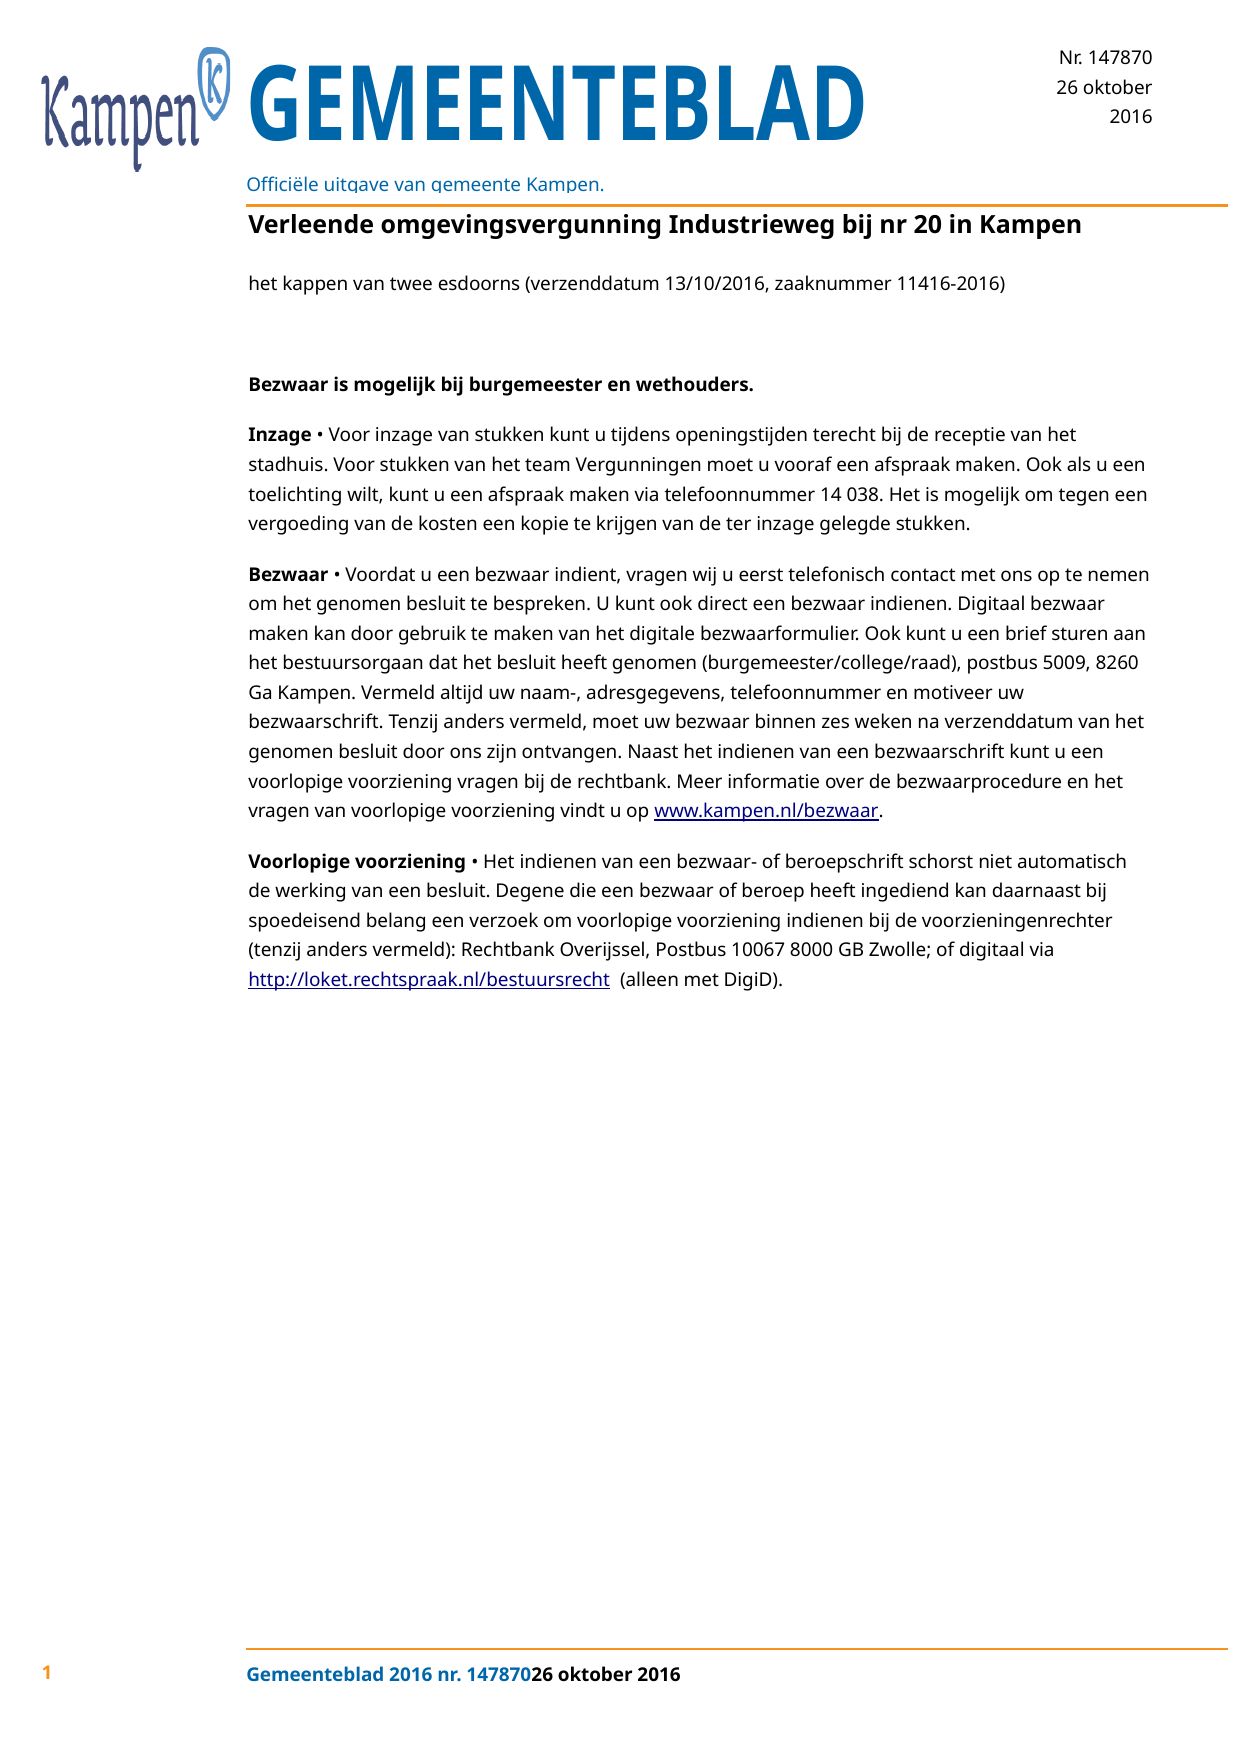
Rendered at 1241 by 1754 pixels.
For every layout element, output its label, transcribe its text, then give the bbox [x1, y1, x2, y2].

text Bezwaar • Voordat u een bezwaar indient, vragen wij u eerst telefonisch contact met ons op te nemen om het genomen besluit te bespreken. U kunt ook direct een bezwaar indienen. Digitaal bezwaar maken kan door gebruik te maken van het digitale bezwaarformulier. Ook kunt u een brief sturen aan het bestuursorgaan dat het besluit heeft genomen (burgemeester/college/raad), postbus 5009, 8260 Ga Kampen. Vermeld altijd uw naam-, adresgegevens, telefoonnummer en motiveer uw bezwaarschrift. Tenzij anders vermeld, moet uw bezwaar binnen zes weken na verzenddatum van het genomen besluit door ons zijn ontvangen. Naast het indienen van een bezwaarschrift kunt u een voorlopige voorziening vragen bij de rechtbank. Meer informatie over de bezwaarprocedure en het vragen van voorlopige voorziening vindt u op www.kampen.nl/bezwaar. [248, 561, 1152, 823]
text Verleende omgevingsvergunning Industrieweg bij nr 20 in Kampen [248, 207, 1152, 241]
text Bezwaar is mogelijk bij burgemeester en wethouders. [248, 371, 1152, 397]
text het kappen van twee esdoorns (verzenddatum 13/10/2016, zaaknummer 11416-2016) [248, 270, 1152, 296]
picture [41, 47, 231, 172]
text Inzage • Voor inzage van stukken kunt u tijdens openingstijden terecht bij de receptie van het stadhuis. Voor stukken van het team Vergunningen moet u vooraf een afspraak maken. Ook als u een toelichting wilt, kunt u een afspraak maken via telefoonnummer 14 038. Het is mogelijk om tegen een vergoeding van de kosten een kopie te krijgen van de ter inzage gelegde stukken. [248, 422, 1152, 536]
text Voorlopige voorziening • Het indienen van een bezwaar- of beroepschrift schorst niet automatisch de werking van een besluit. Degene die een bezwaar of beroep heeft ingediend kan daarnaast bij spoedeisend belang een verzoek om voorlopige voorziening indienen bij de voorzieningenrechter (tenzij anders vermeld): Rechtbank Overijssel, Postbus 10067 8000 GB Zwolle; of digitaal via http://loket.rechtspraak.nl/bestuursrecht (alleen met DigiD). [248, 848, 1152, 992]
